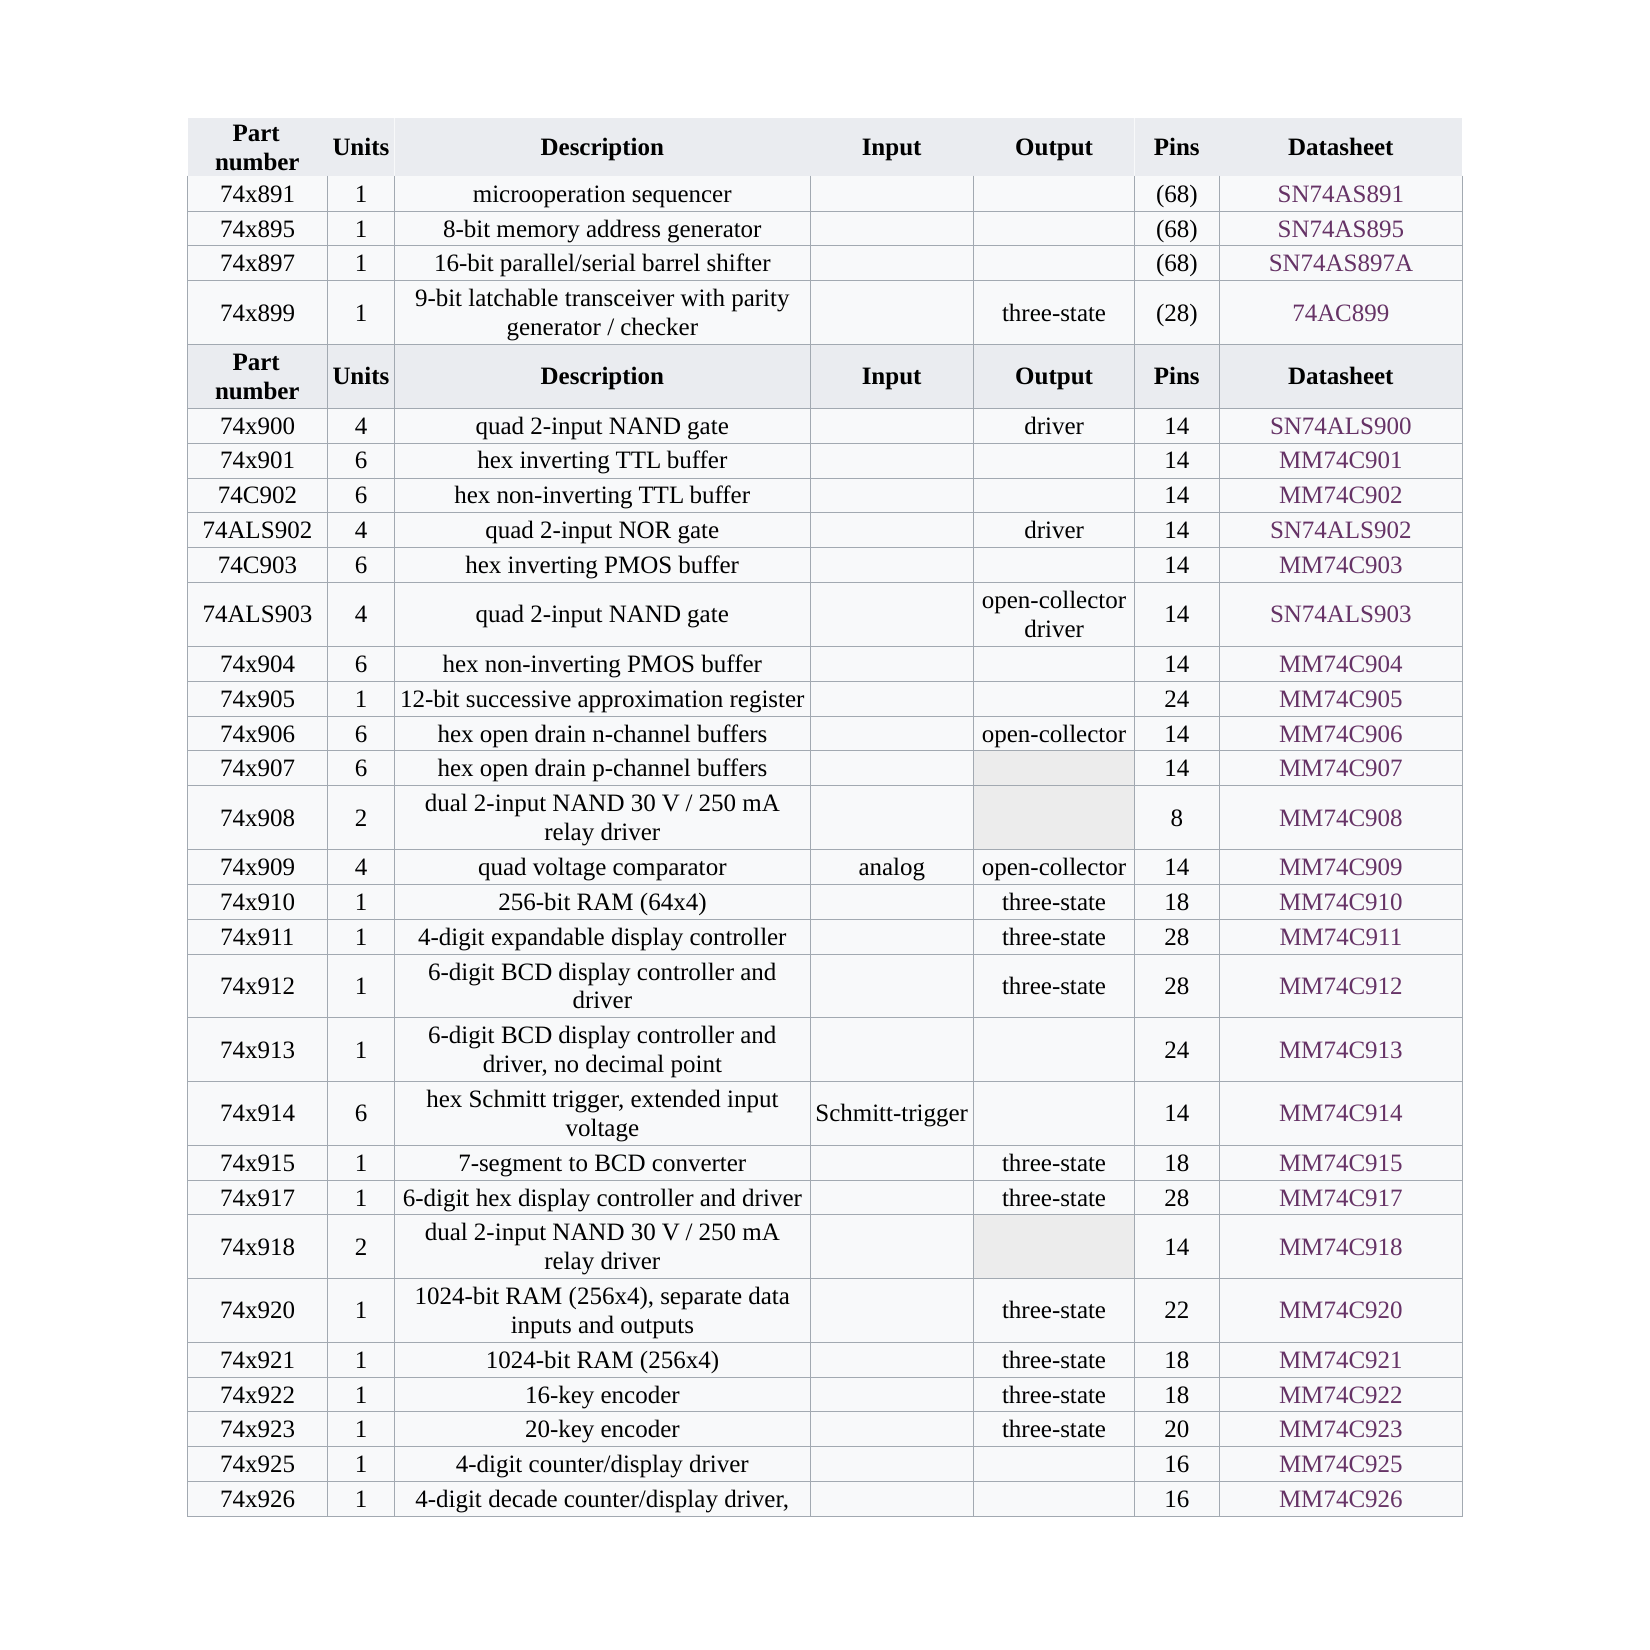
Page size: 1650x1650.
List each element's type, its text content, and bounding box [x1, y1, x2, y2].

table_cell 74x910 [188, 885, 327, 919]
table_cell [811, 212, 973, 245]
table_cell 14 [1135, 548, 1219, 582]
table_cell 7-segment to BCD converter [395, 1146, 810, 1179]
table_cell 14 [1135, 479, 1219, 512]
table_cell [974, 1082, 1134, 1144]
table_cell 6-digit BCD display controller and driver, no decimal point [395, 1018, 810, 1081]
table_cell quad 2-input NAND gate [395, 409, 810, 442]
table_cell 9-bit latchable transceiver with parity generator / checker [395, 281, 810, 344]
table_cell [811, 682, 973, 716]
table_cell SN74ALS900 [1220, 409, 1462, 442]
table_cell three-state [974, 1378, 1134, 1411]
table_cell 4 [328, 850, 394, 884]
table_cell 6 [328, 548, 394, 582]
table_cell 74x900 [188, 409, 327, 442]
table_cell 1 [328, 1378, 394, 1411]
table_cell hex inverting TTL buffer [395, 444, 810, 477]
table_cell (68) [1135, 176, 1219, 211]
table_cell 74x906 [188, 717, 327, 750]
table_cell Output [974, 345, 1134, 408]
table_cell hex non-inverting TTL buffer [395, 479, 810, 512]
table_cell 14 [1135, 409, 1219, 442]
table_cell (28) [1135, 281, 1219, 344]
table_cell 74x914 [188, 1082, 327, 1144]
table_cell [811, 176, 973, 211]
table_cell [811, 479, 973, 512]
table_cell [811, 1412, 973, 1446]
table_cell MM74C914 [1220, 1082, 1462, 1144]
table_cell 6 [328, 751, 394, 785]
table_cell [811, 1181, 973, 1214]
table_cell SN74ALS903 [1220, 583, 1462, 646]
table_cell 1 [328, 885, 394, 919]
table_cell 1024-bit RAM (256x4) [395, 1343, 810, 1377]
table_cell 74AC899 [1220, 281, 1462, 344]
table_cell three-state [974, 1412, 1134, 1446]
table_cell [811, 1447, 973, 1481]
table_cell 24 [1135, 682, 1219, 716]
table_cell [811, 409, 973, 442]
table_cell 74x905 [188, 682, 327, 716]
table_cell 74x907 [188, 751, 327, 785]
table_cell [811, 1482, 973, 1516]
table_cell [974, 246, 1134, 280]
table_cell three-state [974, 885, 1134, 919]
table_cell 14 [1135, 513, 1219, 547]
table_cell hex Schmitt trigger, extended input voltage [395, 1082, 810, 1144]
table_cell 18 [1135, 1343, 1219, 1377]
table_cell 1 [328, 1181, 394, 1214]
table_cell [974, 444, 1134, 477]
table_cell 14 [1135, 751, 1219, 785]
table_cell 6 [328, 444, 394, 477]
table_cell [974, 751, 1134, 785]
table_cell 256-bit RAM (64x4) [395, 885, 810, 919]
table_cell SN74AS895 [1220, 212, 1462, 245]
table_cell Part number [188, 345, 327, 408]
table_cell three-state [974, 1146, 1134, 1179]
table_cell 6 [328, 647, 394, 681]
table_cell MM74C922 [1220, 1378, 1462, 1411]
table_cell [811, 281, 973, 344]
table_cell [811, 1378, 973, 1411]
table_cell 74x908 [188, 786, 327, 849]
table_cell open-collector [974, 850, 1134, 884]
table_cell 1 [328, 955, 394, 1017]
table_cell quad voltage comparator [395, 850, 810, 884]
table_cell 1 [328, 682, 394, 716]
table_cell [974, 479, 1134, 512]
table_cell 28 [1135, 920, 1219, 954]
table_header Units [327, 118, 394, 176]
table_cell 8-bit memory address generator [395, 212, 810, 245]
table_cell [974, 647, 1134, 681]
table_cell 14 [1135, 850, 1219, 884]
table_cell [974, 786, 1134, 849]
table_cell 6-digit BCD display controller and driver [395, 955, 810, 1017]
table_cell MM74C926 [1220, 1482, 1462, 1516]
table_cell MM74C909 [1220, 850, 1462, 884]
table_cell open-collector driver [974, 583, 1134, 646]
table_cell 4 [328, 583, 394, 646]
table_cell 6-digit hex display controller and driver [395, 1181, 810, 1214]
table_cell [974, 1447, 1134, 1481]
table_cell [811, 1018, 973, 1081]
table_cell driver [974, 409, 1134, 442]
table_cell MM74C908 [1220, 786, 1462, 849]
table_cell 74x923 [188, 1412, 327, 1446]
table_cell 1 [328, 212, 394, 245]
table_cell MM74C917 [1220, 1181, 1462, 1214]
table_cell 74x918 [188, 1215, 327, 1278]
table_cell 74x895 [188, 212, 327, 245]
table_cell 24 [1135, 1018, 1219, 1081]
table_cell 6 [328, 479, 394, 512]
table_cell [811, 647, 973, 681]
table_cell Datasheet [1220, 345, 1462, 408]
table_cell SN74AS897A [1220, 246, 1462, 280]
table_cell [811, 513, 973, 547]
table_cell [974, 1215, 1134, 1278]
table_cell three-state [974, 281, 1134, 344]
table_cell 74C903 [188, 548, 327, 582]
table_cell hex open drain n-channel buffers [395, 717, 810, 750]
table_cell three-state [974, 920, 1134, 954]
table_cell [974, 548, 1134, 582]
table_cell 1 [328, 1146, 394, 1179]
table_cell 74x922 [188, 1378, 327, 1411]
table_cell MM74C912 [1220, 955, 1462, 1017]
table_cell 1 [328, 176, 394, 211]
table_cell 4-digit decade counter/display driver, [395, 1482, 810, 1516]
table_cell 16-bit parallel/serial barrel shifter [395, 246, 810, 280]
table_cell MM74C913 [1220, 1018, 1462, 1081]
table_cell 74x926 [188, 1482, 327, 1516]
table_cell 1 [328, 1279, 394, 1342]
table_cell 1 [328, 1412, 394, 1446]
table_cell MM74C915 [1220, 1146, 1462, 1179]
table_cell MM74C921 [1220, 1343, 1462, 1377]
table_cell MM74C918 [1220, 1215, 1462, 1278]
table_cell 1 [328, 246, 394, 280]
table_cell 74ALS903 [188, 583, 327, 646]
table_cell quad 2-input NOR gate [395, 513, 810, 547]
table_cell 6 [328, 1082, 394, 1144]
table_cell 16 [1135, 1447, 1219, 1481]
table_cell 14 [1135, 444, 1219, 477]
table_cell [974, 1482, 1134, 1516]
table_cell 74x901 [188, 444, 327, 477]
table_cell 14 [1135, 1082, 1219, 1144]
table_cell 18 [1135, 885, 1219, 919]
table_cell 16 [1135, 1482, 1219, 1516]
table_cell [811, 548, 973, 582]
table_cell [811, 583, 973, 646]
table_cell 20-key encoder [395, 1412, 810, 1446]
table_cell [811, 955, 973, 1017]
table_cell 14 [1135, 583, 1219, 646]
table_cell [811, 1146, 973, 1179]
table_cell [974, 212, 1134, 245]
table_header Part number [188, 118, 327, 176]
table_cell 74x917 [188, 1181, 327, 1214]
table_cell 74x912 [188, 955, 327, 1017]
table_cell 1 [328, 1343, 394, 1377]
table_cell [811, 1279, 973, 1342]
table_cell MM74C903 [1220, 548, 1462, 582]
table_cell [811, 920, 973, 954]
table_cell MM74C910 [1220, 885, 1462, 919]
table_cell 74x915 [188, 1146, 327, 1179]
table_cell 14 [1135, 647, 1219, 681]
table_cell [811, 444, 973, 477]
table_cell 2 [328, 786, 394, 849]
table_cell Input [811, 345, 973, 408]
table_cell 18 [1135, 1378, 1219, 1411]
table_cell 20 [1135, 1412, 1219, 1446]
table_cell 74x909 [188, 850, 327, 884]
table_cell [974, 176, 1134, 211]
table_cell 74x925 [188, 1447, 327, 1481]
table_cell 2 [328, 1215, 394, 1278]
table_cell (68) [1135, 246, 1219, 280]
table_cell 4 [328, 513, 394, 547]
table_cell [811, 1343, 973, 1377]
table_cell three-state [974, 1181, 1134, 1214]
table_cell SN74ALS902 [1220, 513, 1462, 547]
table_cell 22 [1135, 1279, 1219, 1342]
table_cell 1 [328, 281, 394, 344]
table_cell 28 [1135, 955, 1219, 1017]
table_cell (68) [1135, 212, 1219, 245]
table_cell 74C902 [188, 479, 327, 512]
table_cell 16-key encoder [395, 1378, 810, 1411]
table_header Input [810, 118, 973, 176]
table_cell [811, 246, 973, 280]
table_cell three-state [974, 1279, 1134, 1342]
table_cell MM74C911 [1220, 920, 1462, 954]
table_header Datasheet [1219, 118, 1462, 176]
table_cell 1024-bit RAM (256x4), separate data inputs and outputs [395, 1279, 810, 1342]
table_cell driver [974, 513, 1134, 547]
table_cell MM74C907 [1220, 751, 1462, 785]
table_cell 4-digit counter/display driver [395, 1447, 810, 1481]
table_cell 1 [328, 1447, 394, 1481]
table_header Description [395, 118, 810, 176]
table_cell 4 [328, 409, 394, 442]
table_cell analog [811, 850, 973, 884]
table_header Pins [1135, 118, 1219, 176]
table_cell 1 [328, 1482, 394, 1516]
table_cell 14 [1135, 717, 1219, 750]
table_cell MM74C923 [1220, 1412, 1462, 1446]
table_cell [974, 682, 1134, 716]
table_cell SN74AS891 [1220, 176, 1462, 211]
table_cell 6 [328, 717, 394, 750]
table_cell [811, 717, 973, 750]
table_cell hex non-inverting PMOS buffer [395, 647, 810, 681]
table_cell three-state [974, 955, 1134, 1017]
table_cell 74x897 [188, 246, 327, 280]
table_cell MM74C904 [1220, 647, 1462, 681]
table_cell 1 [328, 920, 394, 954]
table_cell open-collector [974, 717, 1134, 750]
table_cell dual 2-input NAND 30 V / 250 mA relay driver [395, 786, 810, 849]
table_cell [811, 751, 973, 785]
table_cell 28 [1135, 1181, 1219, 1214]
table_cell 74ALS902 [188, 513, 327, 547]
table_cell [811, 1215, 973, 1278]
table_cell MM74C901 [1220, 444, 1462, 477]
table_cell MM74C905 [1220, 682, 1462, 716]
table_cell 8 [1135, 786, 1219, 849]
table_cell MM74C902 [1220, 479, 1462, 512]
table_cell 14 [1135, 1215, 1219, 1278]
table_cell hex inverting PMOS buffer [395, 548, 810, 582]
table_cell 12-bit successive approximation register [395, 682, 810, 716]
table_cell 74x921 [188, 1343, 327, 1377]
table_cell MM74C925 [1220, 1447, 1462, 1481]
table_cell dual 2-input NAND 30 V / 250 mA relay driver [395, 1215, 810, 1278]
table_header Output [973, 118, 1134, 176]
table_cell Schmitt-trigger [811, 1082, 973, 1144]
table_cell [974, 1018, 1134, 1081]
table_cell Units [328, 345, 394, 408]
table_cell [811, 786, 973, 849]
table_cell three-state [974, 1343, 1134, 1377]
table_cell 74x920 [188, 1279, 327, 1342]
table_cell 18 [1135, 1146, 1219, 1179]
table_cell microoperation sequencer [395, 176, 810, 211]
table_cell Pins [1135, 345, 1219, 408]
table_cell [811, 885, 973, 919]
table_cell 74x913 [188, 1018, 327, 1081]
table_cell MM74C906 [1220, 717, 1462, 750]
table_cell 74x899 [188, 281, 327, 344]
table_cell 4-digit expandable display controller [395, 920, 810, 954]
table_cell quad 2-input NAND gate [395, 583, 810, 646]
table_cell Description [395, 345, 810, 408]
table_cell MM74C920 [1220, 1279, 1462, 1342]
table_cell 1 [328, 1018, 394, 1081]
table_cell 74x904 [188, 647, 327, 681]
table_cell 74x891 [188, 176, 327, 211]
table_cell hex open drain p-channel buffers [395, 751, 810, 785]
table_cell 74x911 [188, 920, 327, 954]
